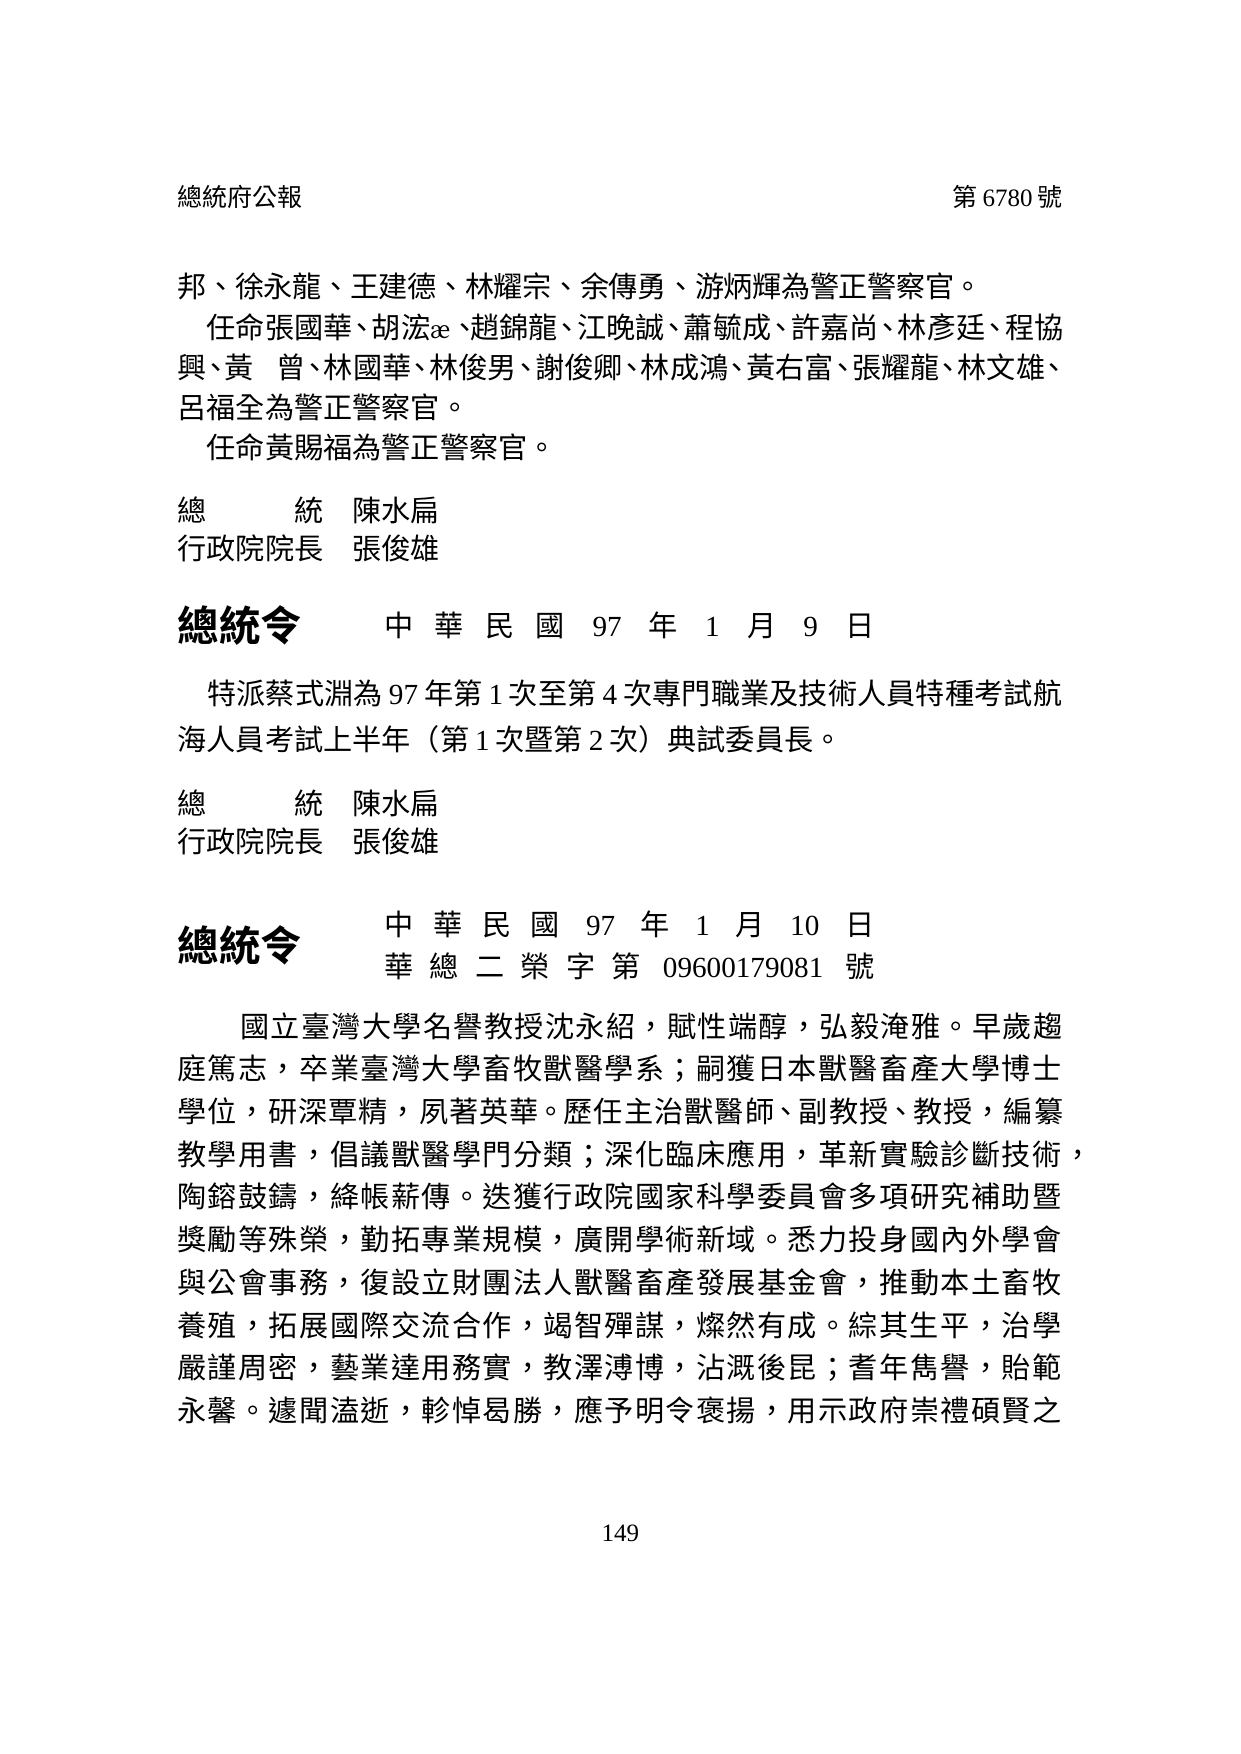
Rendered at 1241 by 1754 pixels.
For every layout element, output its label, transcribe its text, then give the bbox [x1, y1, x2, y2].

text 任命黃賜福為警正警察官。 [177, 427, 1063, 467]
text 國立臺灣大學名譽教授沈永紹，賦性端醇，弘毅淹雅。早歲趨庭篤志，卒業臺灣大學畜牧獸醫學系；嗣獲日本獸醫畜產大學博士學位，研深覃精，夙著英華。歷任主治獸醫師、副教授、教授，編纂教學用書，倡議獸醫學門分類；深化臨床應用，革新實驗診斷技術，陶鎔鼓鑄，絳帳薪傳。迭獲行政院國家科學委員會多項研究補助暨獎勵等殊榮，勤拓專業規模，廣開學術新域。悉力投身國內外學會與公會事務，復設立財團法人獸醫畜產發展基金會，推動本土畜牧養殖，拓展國際交流合作，竭智殫謀，燦然有成。綜其生平，治學嚴謹周密，藝業達用務實，教澤溥博，沾溉後昆；耆年雋譽，貽範永馨。遽聞溘逝，軫悼曷勝，應予明令褒揚，用示政府崇禮碩賢之至意。 [177, 1003, 1063, 1430]
text 邦、徐永龍、王建德、林耀宗、余傳勇、游炳輝為警正警察官。 [177, 266, 1063, 306]
table_header 中華民國97年1月9日 [381, 579, 877, 668]
text 行政院院長 張俊雄 [177, 529, 1063, 567]
text 總 統 陳水扁 [177, 785, 1063, 822]
table_header 總統令 [174, 885, 381, 1003]
text 特派蔡式淵為97年第1次至第4次專門職業及技術人員特種考試航海人員考試上半年（第1次暨第2次）典試委員長。 [177, 668, 1063, 760]
text 行政院院長 張俊雄 [177, 822, 1063, 860]
table_header 中華民國97年1月10日 華總二榮字第09600179081號 [381, 885, 877, 1003]
table_header 總統令 [174, 579, 381, 668]
text 總 統 陳水扁 [177, 492, 1063, 529]
text 任命張國華、胡浤、趙錦龍、江晚誠、蕭毓成、許嘉尚、林彥廷、程協興、黃曾、林國華、林俊男、謝俊卿、林成鴻、黃右富、張耀龍、林文雄、呂福全為警正警察官。 [177, 306, 1063, 427]
